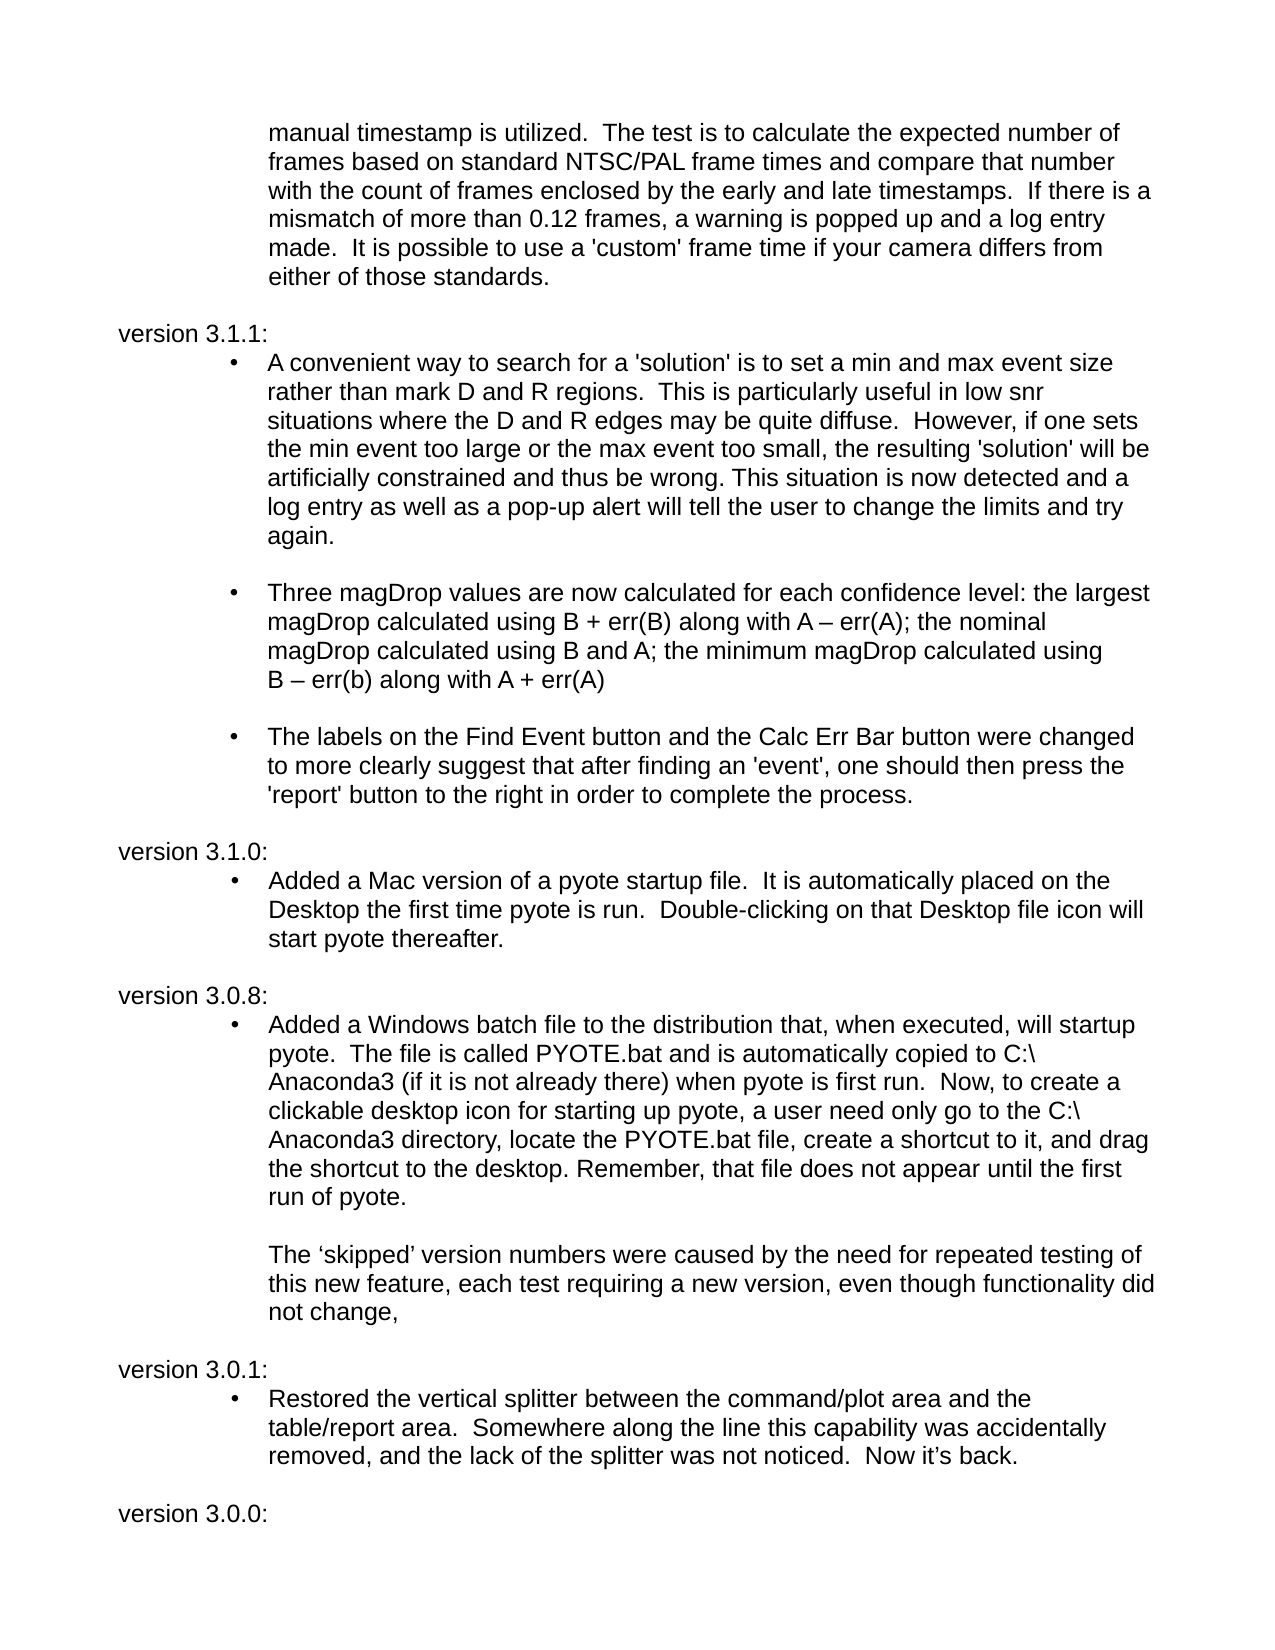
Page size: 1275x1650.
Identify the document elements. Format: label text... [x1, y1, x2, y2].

list The labels on the Find Event button and the Calc Err Bar button were changed to more clearly suggest that after finding an 'event', one should then press the 'report' button to the right in order to complete the process. [229, 722, 1157, 837]
text version 3.0.0: [118, 1499, 1157, 1527]
list Restored the vertical splitter between the command/plot area and the table/report area. Somewhere along the line this capability was accidentally removed, and the lack of the splitter was not noticed. Now it’s back. [231, 1384, 1157, 1499]
list manual timestamp is utilized. The test is to calculate the expected number of frames based on standard NTSC/PAL frame times and compare that number with the count of frames enclosed by the early and late timestamps. If there is a mismatch of more than 0.12 frames, a warning is popped up and a log entry made. It is possible to use a 'custom' frame time if your camera differs from either of those standards. [231, 118, 1157, 319]
list A convenient way to search for a 'solution' is to set a min and max event size rather than mark D and R regions. This is particularly useful in low snr situations where the D and R edges may be quite diffuse. However, if one sets the min event too large or the max event too small, the resulting 'solution' will be artificially constrained and thus be wrong. This situation is now detected and a log entry as well as a pop-up alert will tell the user to change the limits and try again. [229, 348, 1157, 578]
text version 3.0.8: [118, 981, 1157, 1010]
text version 3.1.1: [118, 319, 1157, 348]
text version 3.1.0: [118, 837, 1157, 866]
list Added a Windows batch file to the distribution that, when executed, will startup pyote. The file is called PYOTE.bat and is automatically copied to C:\Anaconda3 (if it is not already there) when pyote is first run. Now, to create a clickable desktop icon for starting up pyote, a user need only go to the C:\Anaconda3 directory, locate the PYOTE.bat file, create a shortcut to it, and drag the shortcut to the desktop. Remember, that file does not appear until the first run of pyote. The ‘skipped’ version numbers were caused by the need for repeated testing of this new feature, each test requiring a new version, even though functionality did not change, [231, 1010, 1157, 1355]
list Three magDrop values are now calculated for each confidence level: the largest magDrop calculated using B + err(B) along with A – err(A); the nominal magDrop calculated using B and A; the minimum magDrop calculated using B – err(b) along with A + err(A) [229, 578, 1157, 722]
text version 3.0.1: [118, 1355, 1157, 1384]
list Added a Mac version of a pyote startup file. It is automatically placed on the Desktop the first time pyote is run. Double-clicking on that Desktop file icon will start pyote thereafter. [231, 866, 1157, 981]
